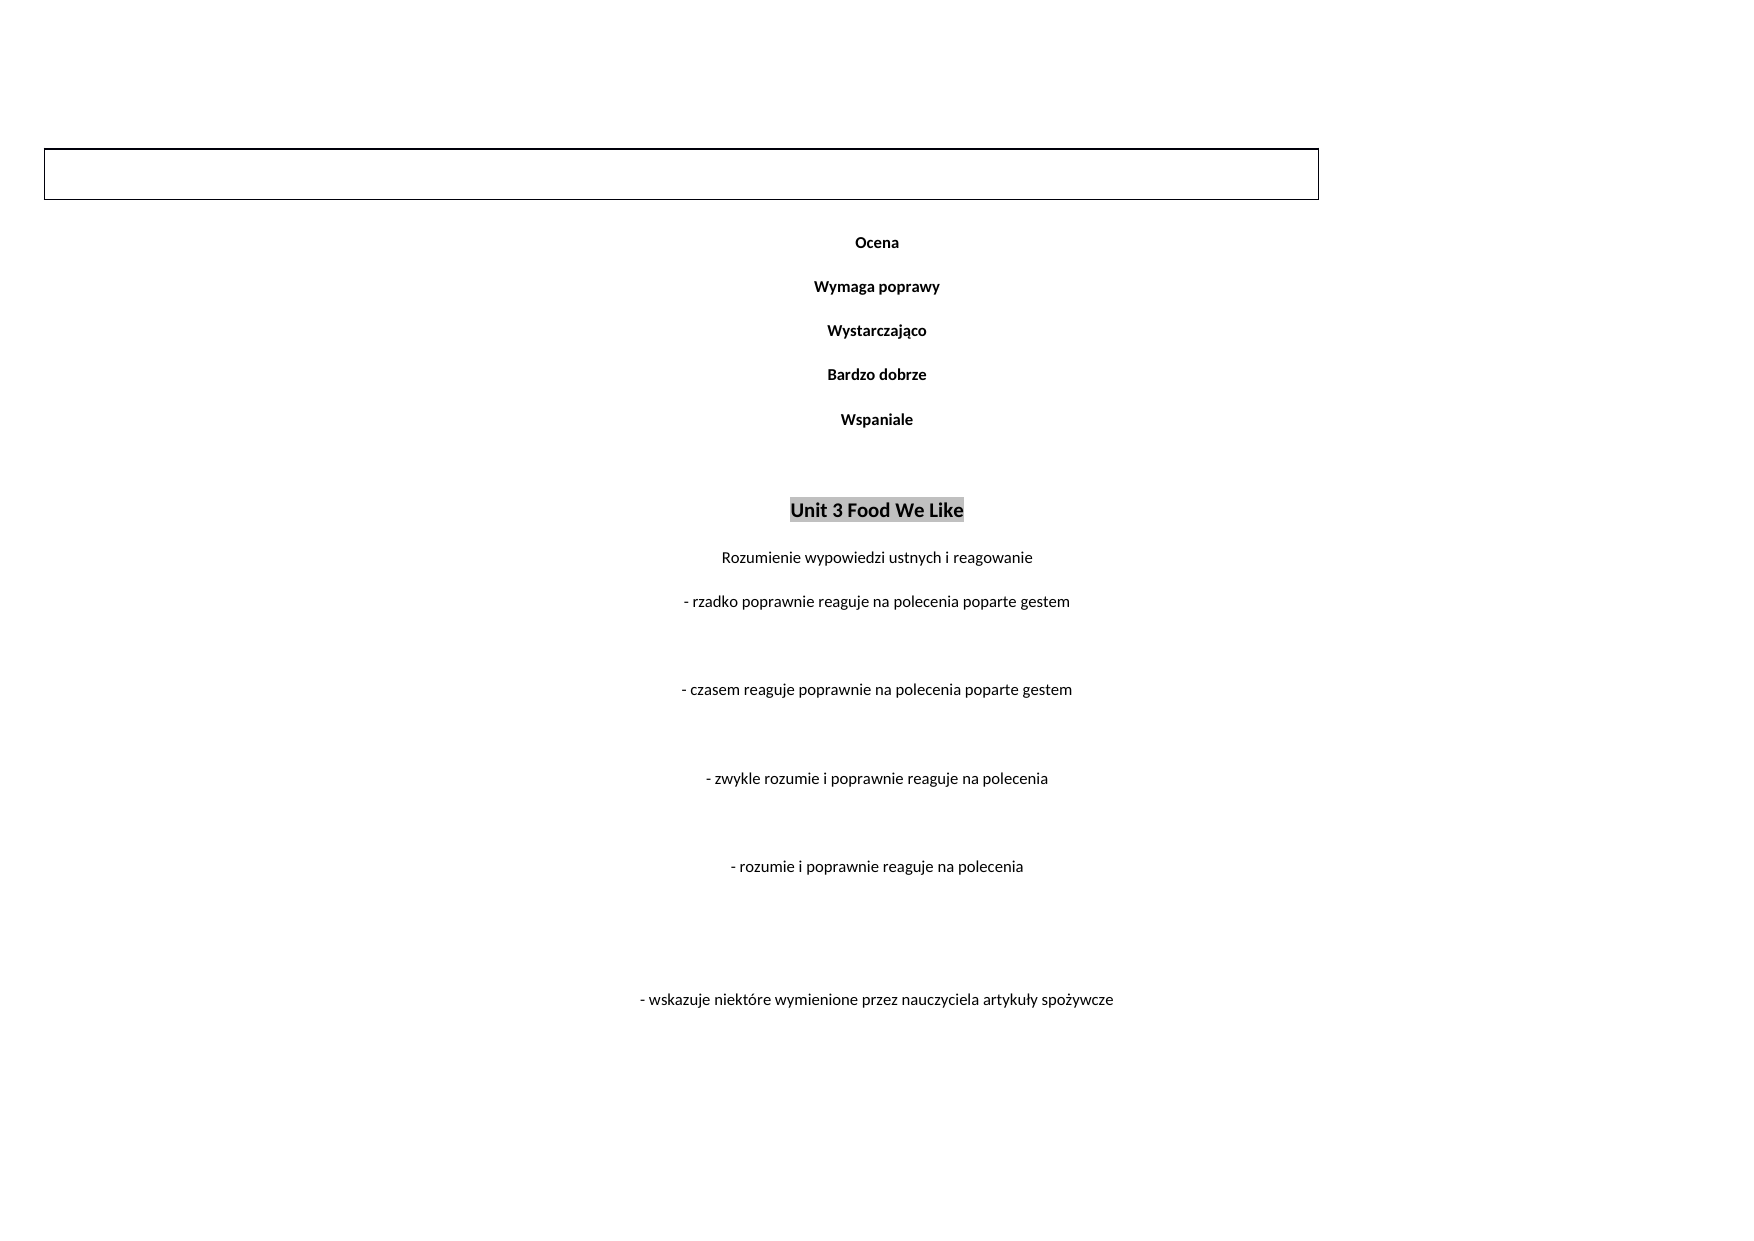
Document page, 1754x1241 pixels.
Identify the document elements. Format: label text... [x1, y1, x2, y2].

text Wystarczająco [148, 320, 1606, 341]
text - wskazuje niektóre wymienione przez nauczyciela artykuły spożywcze [148, 989, 1606, 1009]
text - rzadko poprawnie reaguje na polecenia poparte gestem [148, 591, 1606, 612]
text - rozumie i poprawnie reaguje na polecenia [148, 856, 1606, 877]
text Rozumienie wypowiedzi ustnych i reagowanie [148, 547, 1606, 567]
text - czasem reaguje poprawnie na polecenia poparte gestem [148, 679, 1606, 700]
table_cell [1319, 148, 1713, 198]
text - zwykle rozumie i poprawnie reaguje na polecenia [148, 768, 1606, 788]
text Ocena [148, 232, 1606, 252]
text Unit 3 Food We Like [148, 497, 1606, 522]
text Wspaniale [148, 409, 1606, 429]
table_cell [45, 150, 1318, 198]
text Wymaga poprawy [148, 276, 1606, 297]
text Bardzo dobrze [148, 364, 1606, 385]
